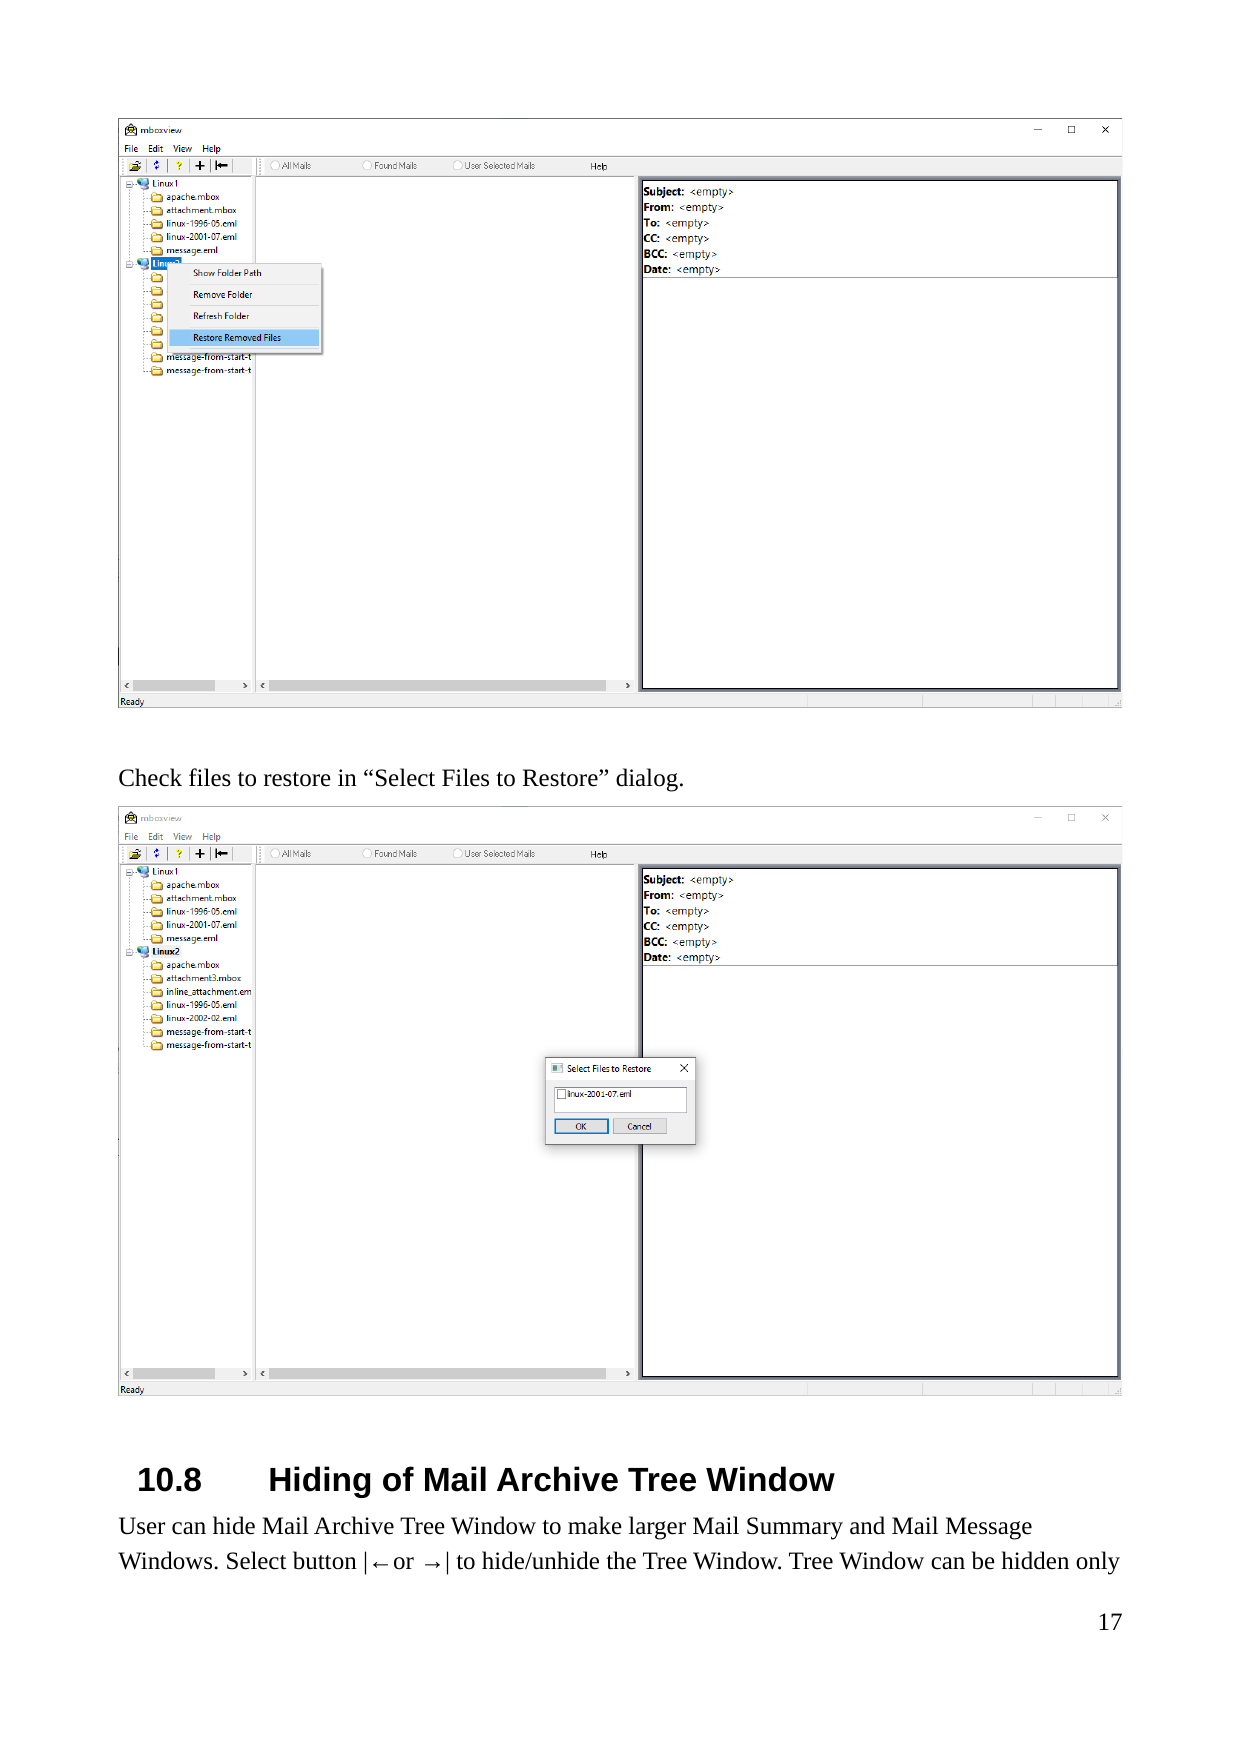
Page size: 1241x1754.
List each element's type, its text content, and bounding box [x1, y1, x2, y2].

text User can hide Mail Archive Tree Window to make larger Mail Summary and Mail Message Windows. Select button |←or →| to hide/unhide the Tree Window. Tree Window can be hidden only [118, 1511, 1122, 1574]
picture [118, 118, 1123, 708]
picture [118, 806, 1123, 1396]
subtitle Hiding of Mail Archive Tree Window [127, 1460, 1122, 1499]
text Check files to restore in “Select Files to Restore” dialog. [118, 763, 1122, 792]
